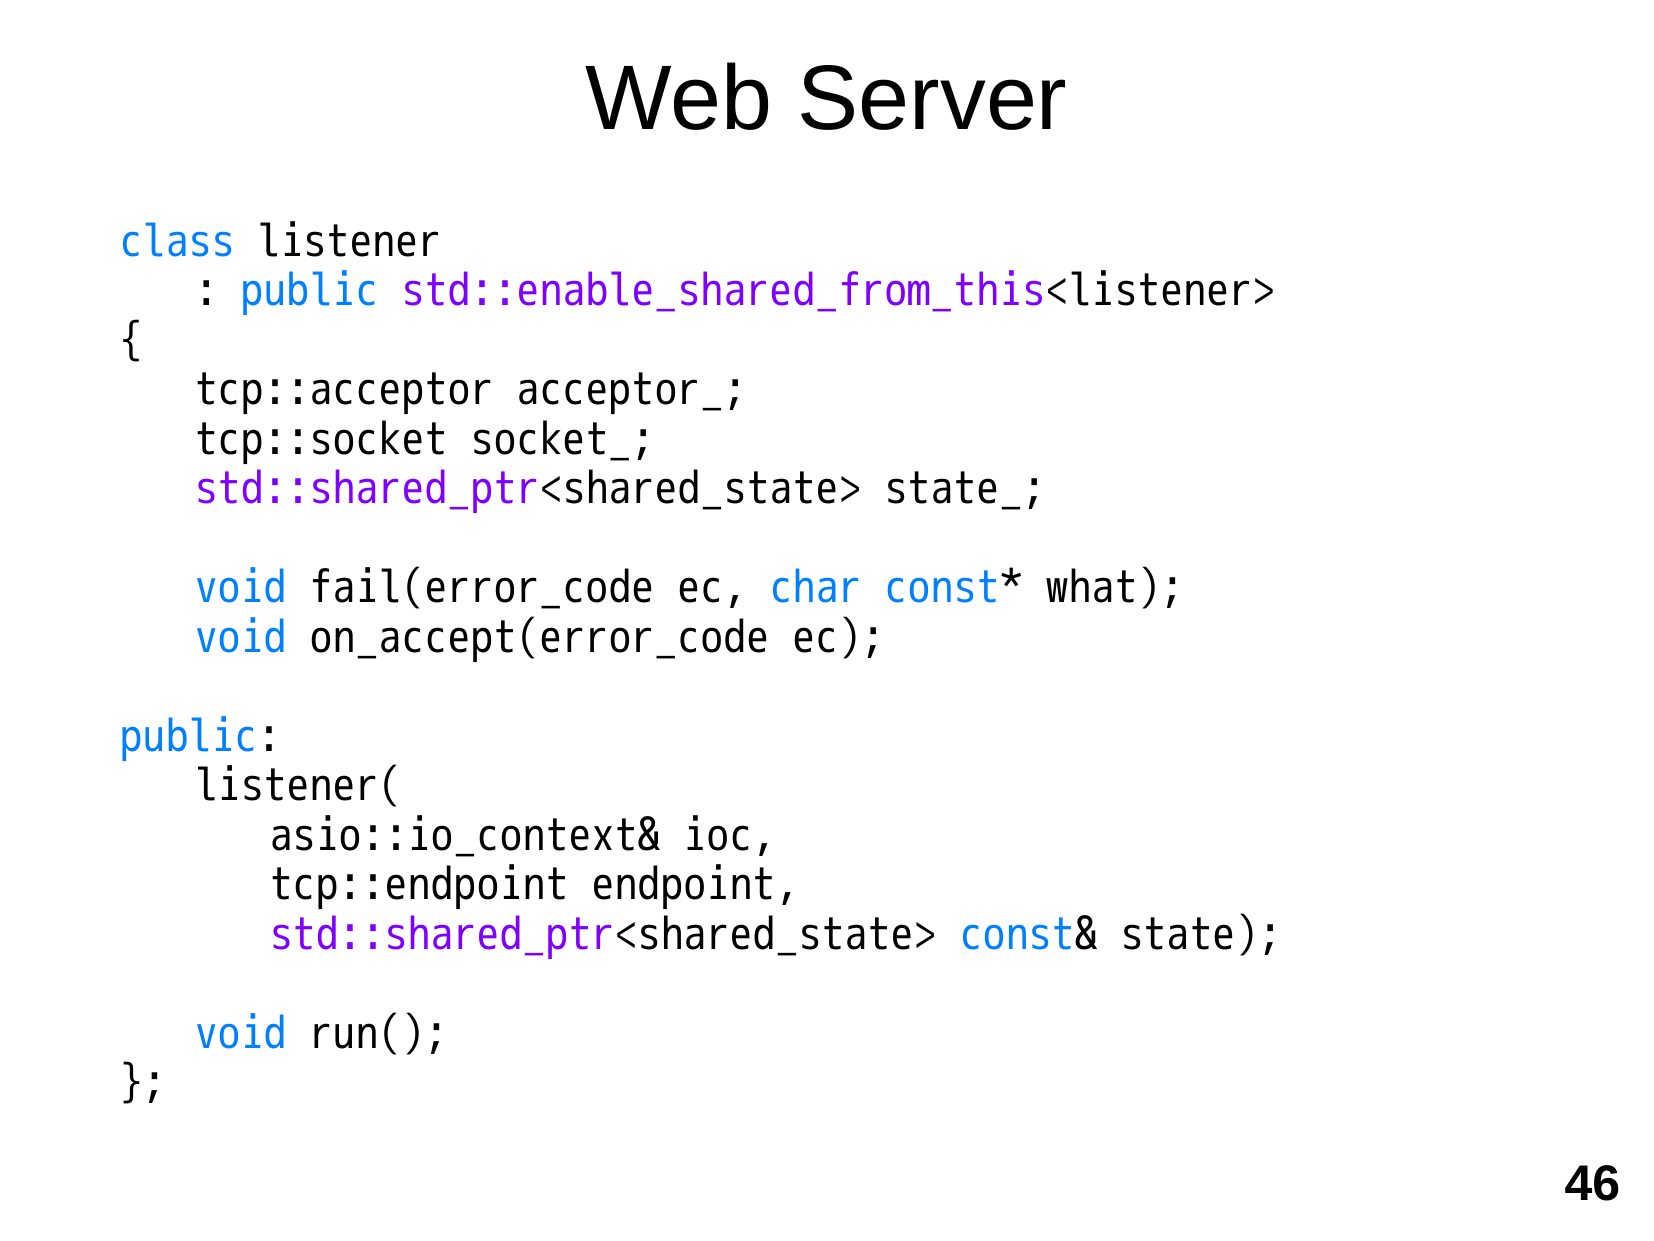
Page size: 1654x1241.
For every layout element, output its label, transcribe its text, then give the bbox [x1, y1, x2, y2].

text_box class listener : public std::enable_shared_from_this<listener> { tcp::acceptor acceptor_; tcp::socket socket_; std::shared_ptr<shared_state> state_; void fail(error_code ec, char const* what); void on_accept(error_code ec); public: listener( asio::io_context& ioc, tcp::endpoint endpoint, std::shared_ptr<shared_state> const& state); void run(); }; [104, 210, 1575, 1116]
title Web Server [82, 15, 1571, 181]
